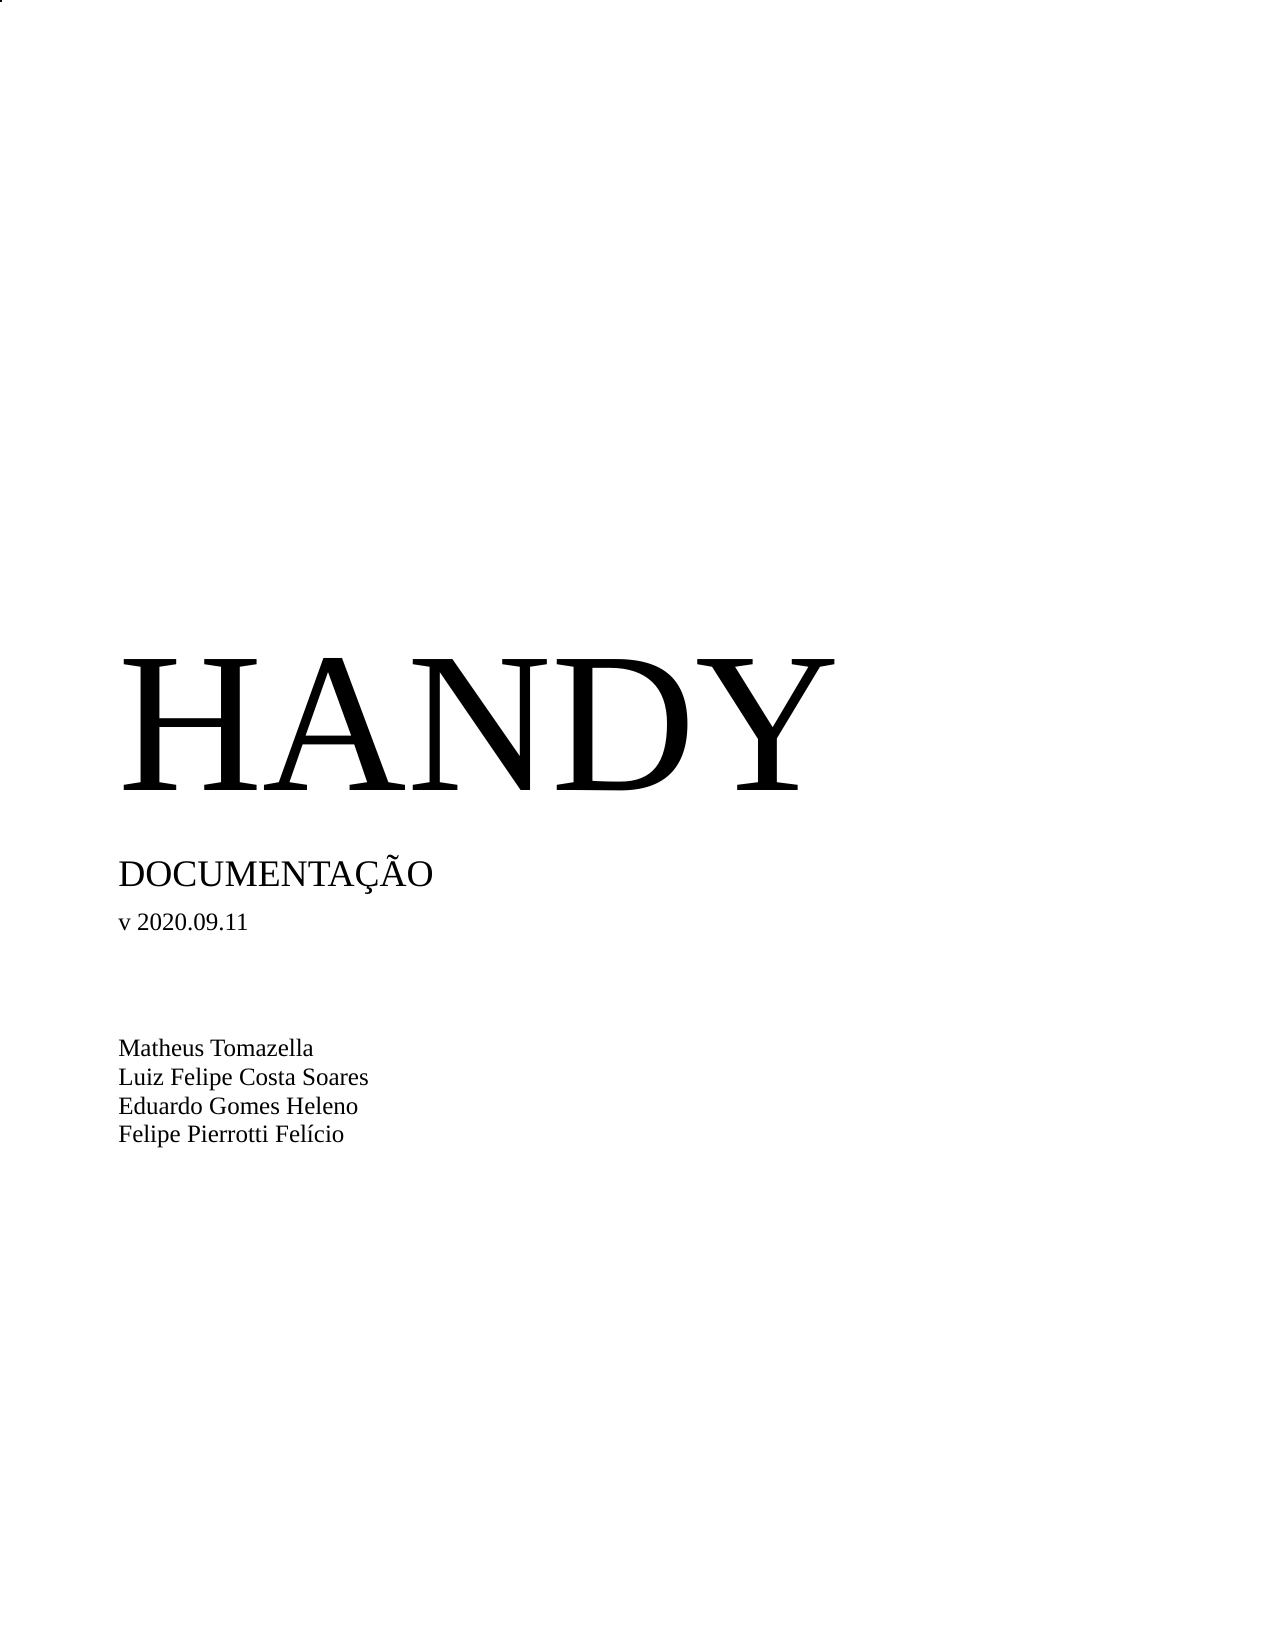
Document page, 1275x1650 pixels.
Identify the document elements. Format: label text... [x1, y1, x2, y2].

text Felipe Pierrotti Felício [118, 1119, 1181, 1148]
text v 2020.09.11 [118, 907, 1062, 936]
text Matheus Tomazella [118, 1033, 1181, 1062]
text Eduardo Gomes Heleno [118, 1091, 1181, 1119]
title HANDY [118, 603, 1181, 833]
subtitle DOCUMENTAÇÃO [118, 852, 1181, 895]
text Luiz Felipe Costa Soares [118, 1062, 1181, 1091]
